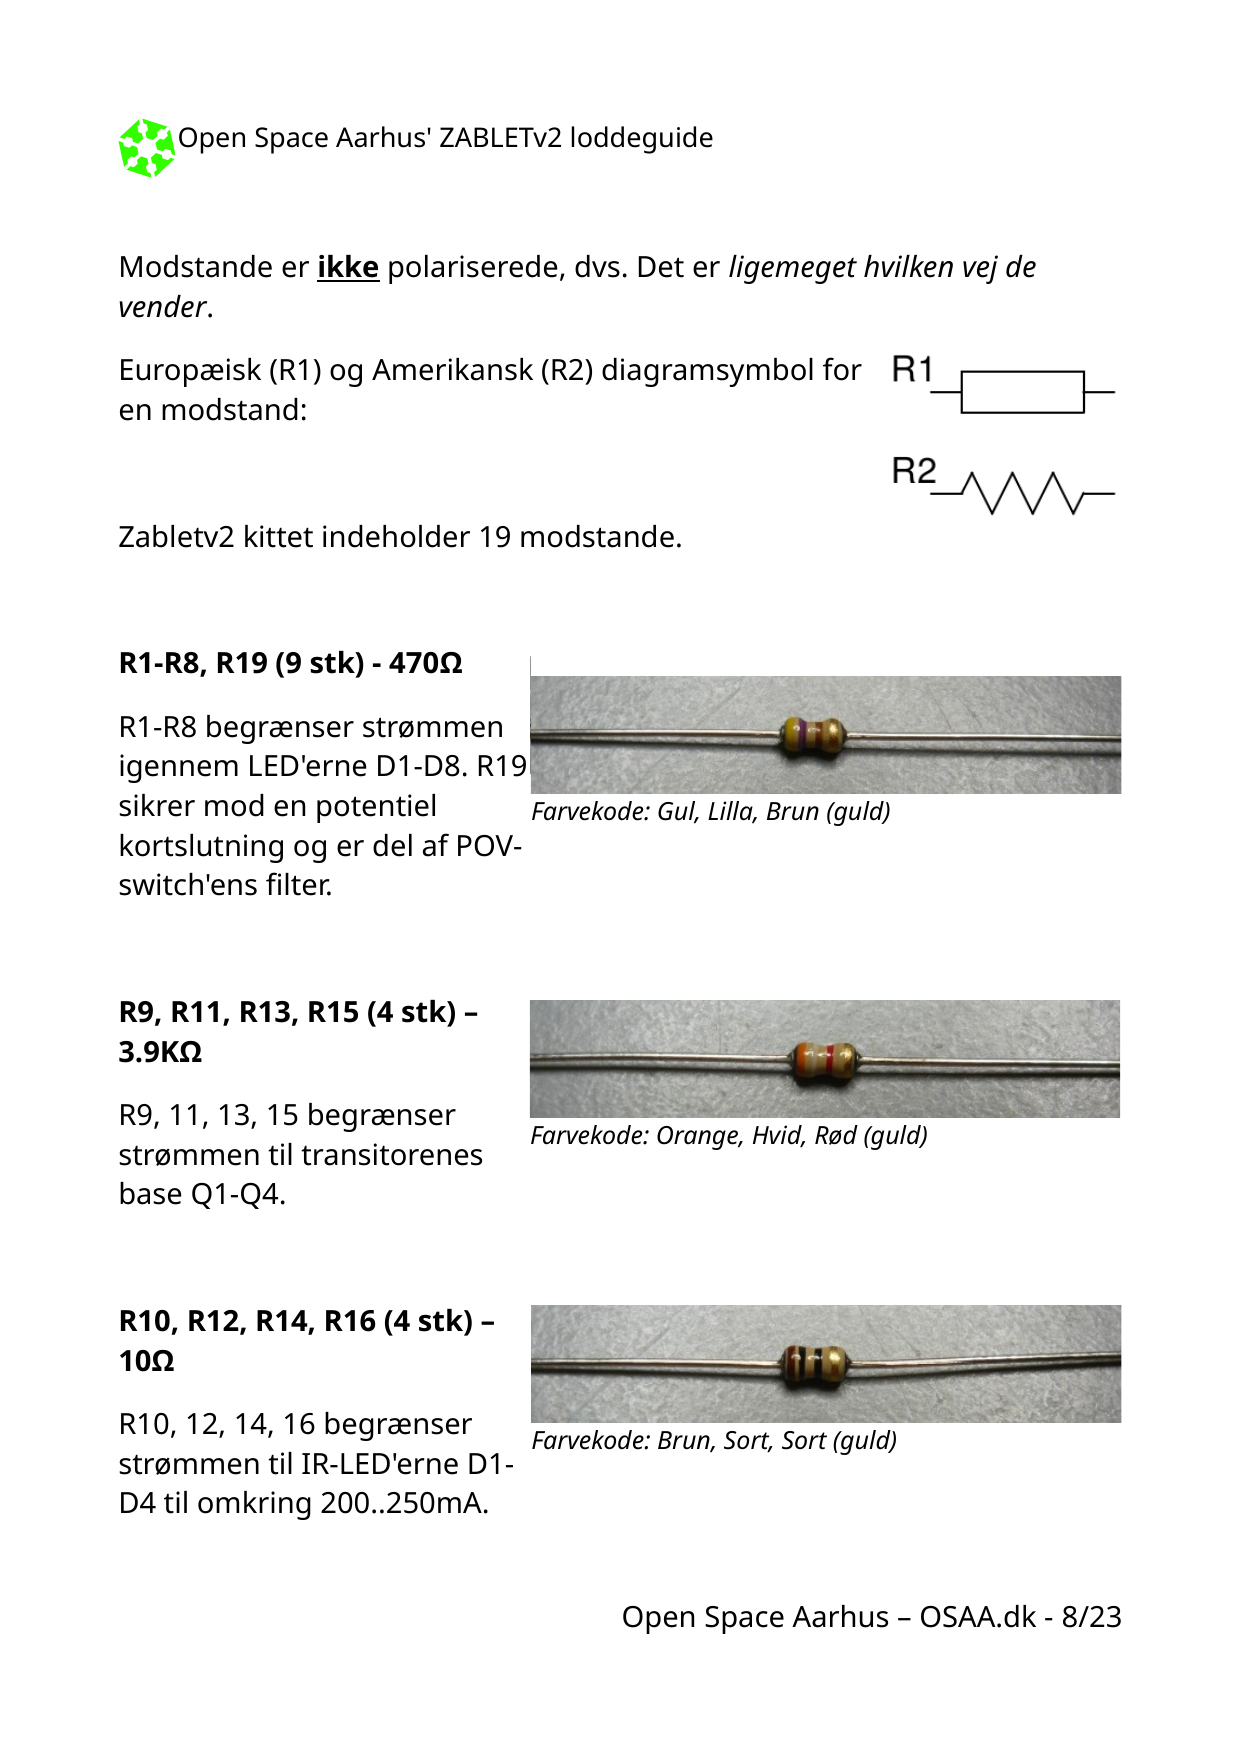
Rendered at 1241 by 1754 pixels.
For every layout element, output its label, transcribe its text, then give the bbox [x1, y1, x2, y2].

picture [885, 349, 1123, 523]
text Farvekode: Brun, Sort, Sort (guld) [531, 1423, 1121, 1457]
text Zabletv2 kittet indeholder 19 modstande. [118, 516, 1122, 556]
text Farvekode: Orange, Hvid, Rød (guld) [530, 1118, 1120, 1152]
picture [529, 1000, 1121, 1118]
text R1-R8, R19 (9 stk) - 470Ω [118, 642, 1122, 682]
text Farvekode: Gul, Lilla, Brun (guld) [531, 794, 1121, 828]
picture [530, 656, 1122, 794]
text Modstande er ikke polariserede, dvs. Det er ligemeget hvilken vej de vender. [118, 246, 1122, 326]
picture [118, 118, 175, 178]
text R9, 11, 13, 15 begrænser strømmen til transitorenes base Q1-Q4. [118, 1094, 1122, 1213]
text R10, R12, R14, R16 (4 stk) – 10Ω [118, 1300, 1122, 1380]
text R1-R8 begrænser strømmen igennem LED'erne D1-D8. R19 sikrer mod en potentiel kortslutning og er del af POV-switch'ens filter. [118, 794, 1122, 904]
text [531, 655, 1121, 676]
text Europæisk (R1) og Amerikansk (R2) diagramsymbol for en modstand: [118, 349, 885, 429]
picture [531, 1305, 1122, 1423]
text R9, R11, R13, R15 (4 stk) – 3.9KΩ [118, 990, 1122, 1071]
text R10, 12, 14, 16 begrænser strømmen til IR-LED'erne D1-D4 til omkring 200..250mA. [118, 1403, 1122, 1522]
